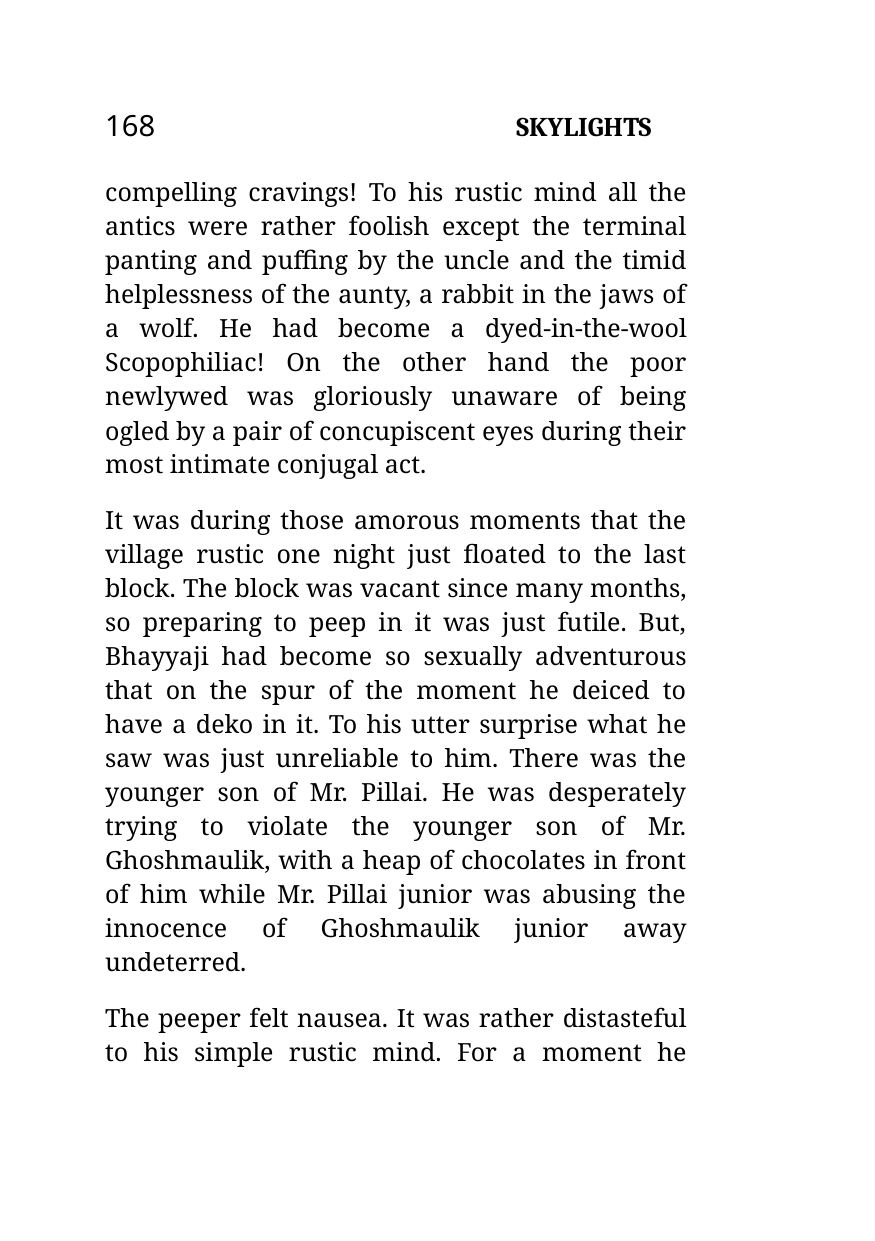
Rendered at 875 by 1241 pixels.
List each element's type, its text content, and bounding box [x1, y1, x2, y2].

text It was during those amorous moments that the village rustic one night just floated to the last block. The block was vacant since many months, so preparing to peep in it was just futile. But, Bhayyaji had become so sexually adventurous that on the spur of the moment he deiced to have a deko in it. To his utter surprise what he saw was just unreliable to him. There was the younger son of Mr. Pillai. He was desperately trying to violate the younger son of Mr. Ghoshmaulik, with a heap of chocolates in front of him while Mr. Pillai junior was abusing the innocence of Ghoshmaulik junior away undeterred. [105, 502, 687, 979]
text The peeper felt nausea. It was rather distasteful to his simple rustic mind. For a moment he [105, 1000, 687, 1068]
text compelling cravings! To his rustic mind all the antics were rather foolish except the terminal panting and puffing by the uncle and the timid helplessness of the aunty, a rabbit in the jaws of a wolf. He had become a dyed-in-the-wool Scopophiliac! On the other hand the poor newlywed was gloriously unaware of being ogled by a pair of concupiscent eyes during their most intimate conjugal act. [105, 175, 687, 481]
